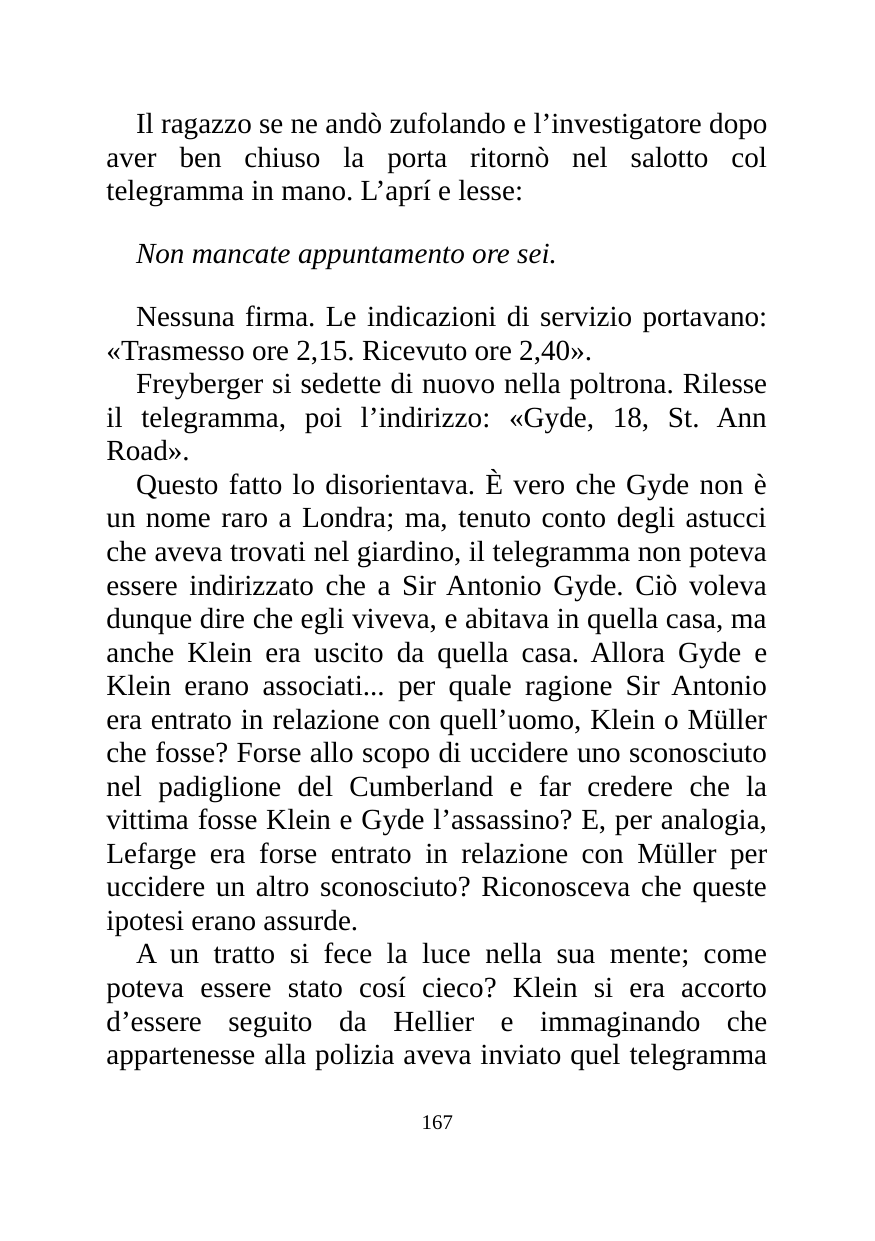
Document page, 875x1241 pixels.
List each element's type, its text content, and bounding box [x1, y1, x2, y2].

text A un tratto si fece la luce nella sua mente; come poteva essere stato cosí cieco? Klein si era accorto d’essere seguito da Hellier e immaginando che appartenesse alla polizia aveva inviato quel telegramma [106, 937, 768, 1071]
text Questo fatto lo disorientava. È vero che Gyde non è un nome raro a Londra; ma, tenuto conto degli astucci che aveva trovati nel giardino, il telegramma non poteva essere indirizzato che a Sir Antonio Gyde. Ciò voleva dunque dire che egli viveva, e abitava in quella casa, ma anche Klein era uscito da quella casa. Allora Gyde e Klein erano associati... per quale ragione Sir Antonio era entrato in relazione con quell’uomo, Klein o Müller che fosse? Forse allo scopo di uccidere uno sconosciuto nel padiglione del Cumberland e far credere che la vittima fosse Klein e Gyde l’assassino? E, per analogia, Lefarge era forse entrato in relazione con Müller per uccidere un altro sconosciuto? Riconosceva che queste ipotesi erano assurde. [106, 467, 768, 937]
text Non mancate appuntamento ore sei. [106, 236, 768, 270]
text Nessuna firma. Le indicazioni di servizio portavano: «Trasmesso ore 2,15. Ricevuto ore 2,40». [106, 299, 768, 366]
text Il ragazzo se ne andò zufolando e l’investigatore dopo aver ben chiuso la porta ritornò nel salotto col telegramma in mano. L’aprí e lesse: [106, 106, 768, 207]
text Freyberger si sedette di nuovo nella poltrona. Rilesse il telegramma, poi l’indirizzo: «Gyde, 18, St. Ann Road». [106, 366, 768, 467]
